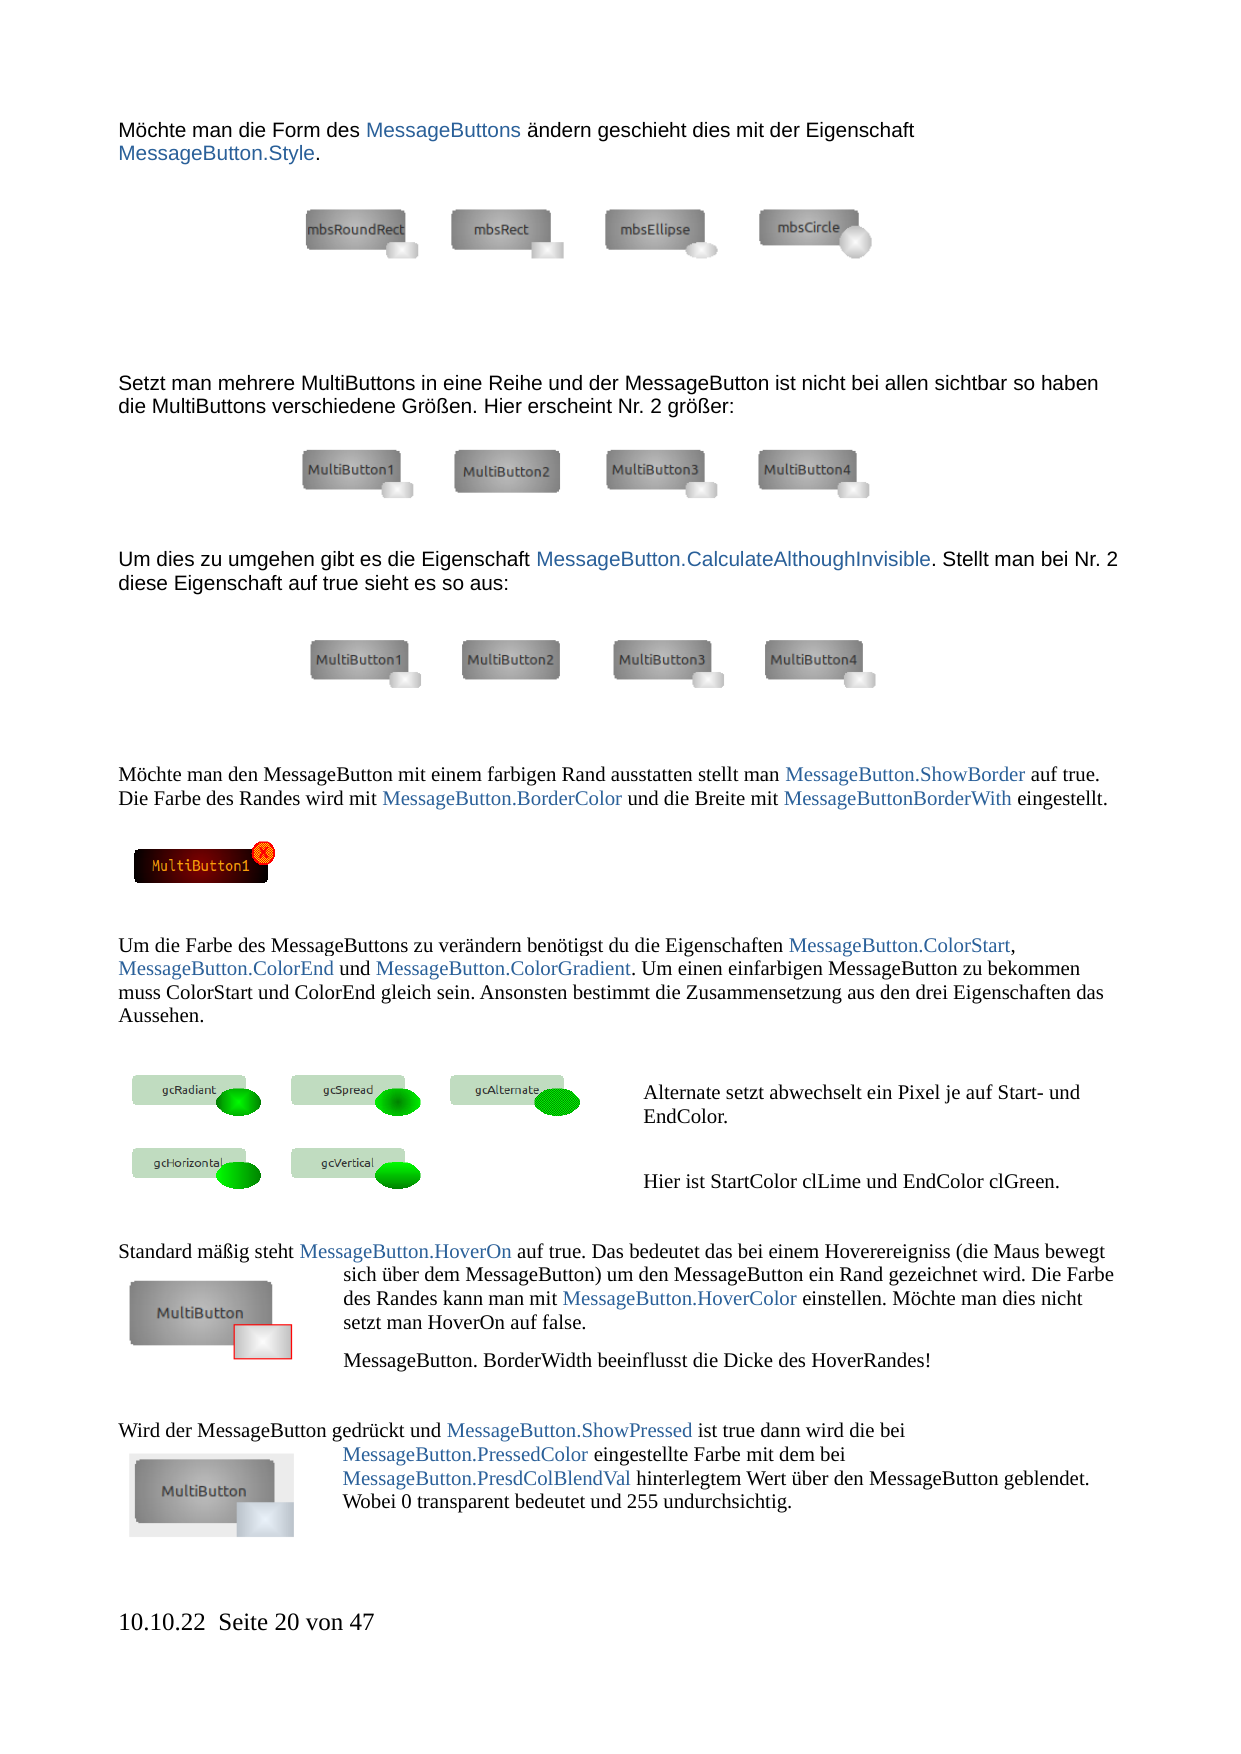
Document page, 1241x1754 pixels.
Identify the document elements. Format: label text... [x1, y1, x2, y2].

picture [118, 1268, 305, 1370]
text Standard mäßig steht MessageButton.HoverOn auf true. Das bedeutet das bei einem Hoverereigniss (die Maus bewegt sich über dem MessageButton) um den MessageButton ein Rand gezeichnet wird. Die Farbe des Randes kann man mit MessageButton.HoverColor einstellen. Möchte man dies nicht setzt man HoverOn auf false. [118, 1239, 1122, 1334]
text Wird der MessageButton gedrückt und MessageButton.ShowPressed ist true dann wird die bei MessageButton.PressedColor eingestellte Farbe mit dem bei MessageButton.PresdColBlendVal hinterlegtem Wert über den MessageButton geblendet. Wobei 0 transparent bedeutet und 255 undurchsichtig. [118, 1419, 1122, 1513]
text Möchte man die Form des MessageButtons ändern geschieht dies mit der Eigenschaft MessageButton.Style. [118, 118, 1122, 165]
picture [293, 436, 882, 512]
text Um dies zu umgehen gibt es die Eigenschaft MessageButton.CalculateAlthoughInvisible. Stellt man bei Nr. 2 diese Eigenschaft auf true sieht es so aus: [118, 548, 1122, 595]
picture [299, 621, 885, 705]
picture [119, 1450, 309, 1544]
picture [117, 1057, 591, 1205]
text Hier ist StartColor clLime und EndColor clGreen. [591, 1175, 1122, 1192]
text Setzt man mehrere MultiButtons in eine Reihe und der MessageButton ist nicht bei allen sichtbar so haben die MultiButtons verschiedene Größen. Hier erscheint Nr. 2 größer: [118, 371, 1122, 418]
picture [124, 830, 289, 902]
text Um die Farbe des MessageButtons zu verändern benötigst du die Eigenschaften MessageButton.ColorStart, MessageButton.ColorEnd und MessageButton.ColorGradient. Um einen einfarbigen MessageButton zu bekommen muss ColorStart und ColorEnd gleich sein. Ansonsten bestimmt die Zusammensetzung aus den drei Eigenschaften das Aussehen. [118, 933, 1122, 1028]
text Möchte man den MessageButton mit einem farbigen Rand ausstatten stellt man MessageButton.ShowBorder auf true. Die Farbe des Randes wird mit MessageButton.BorderColor und die Breite mit MessageButtonBorderWith eingestellt. [118, 762, 1122, 810]
text MessageButton. BorderWidth beeinflusst die Dicke des HoverRandes! [118, 1348, 1122, 1372]
text Alternate setzt abwechselt ein Pixel je auf Start- und EndColor. [591, 1081, 1122, 1128]
picture [291, 191, 893, 277]
